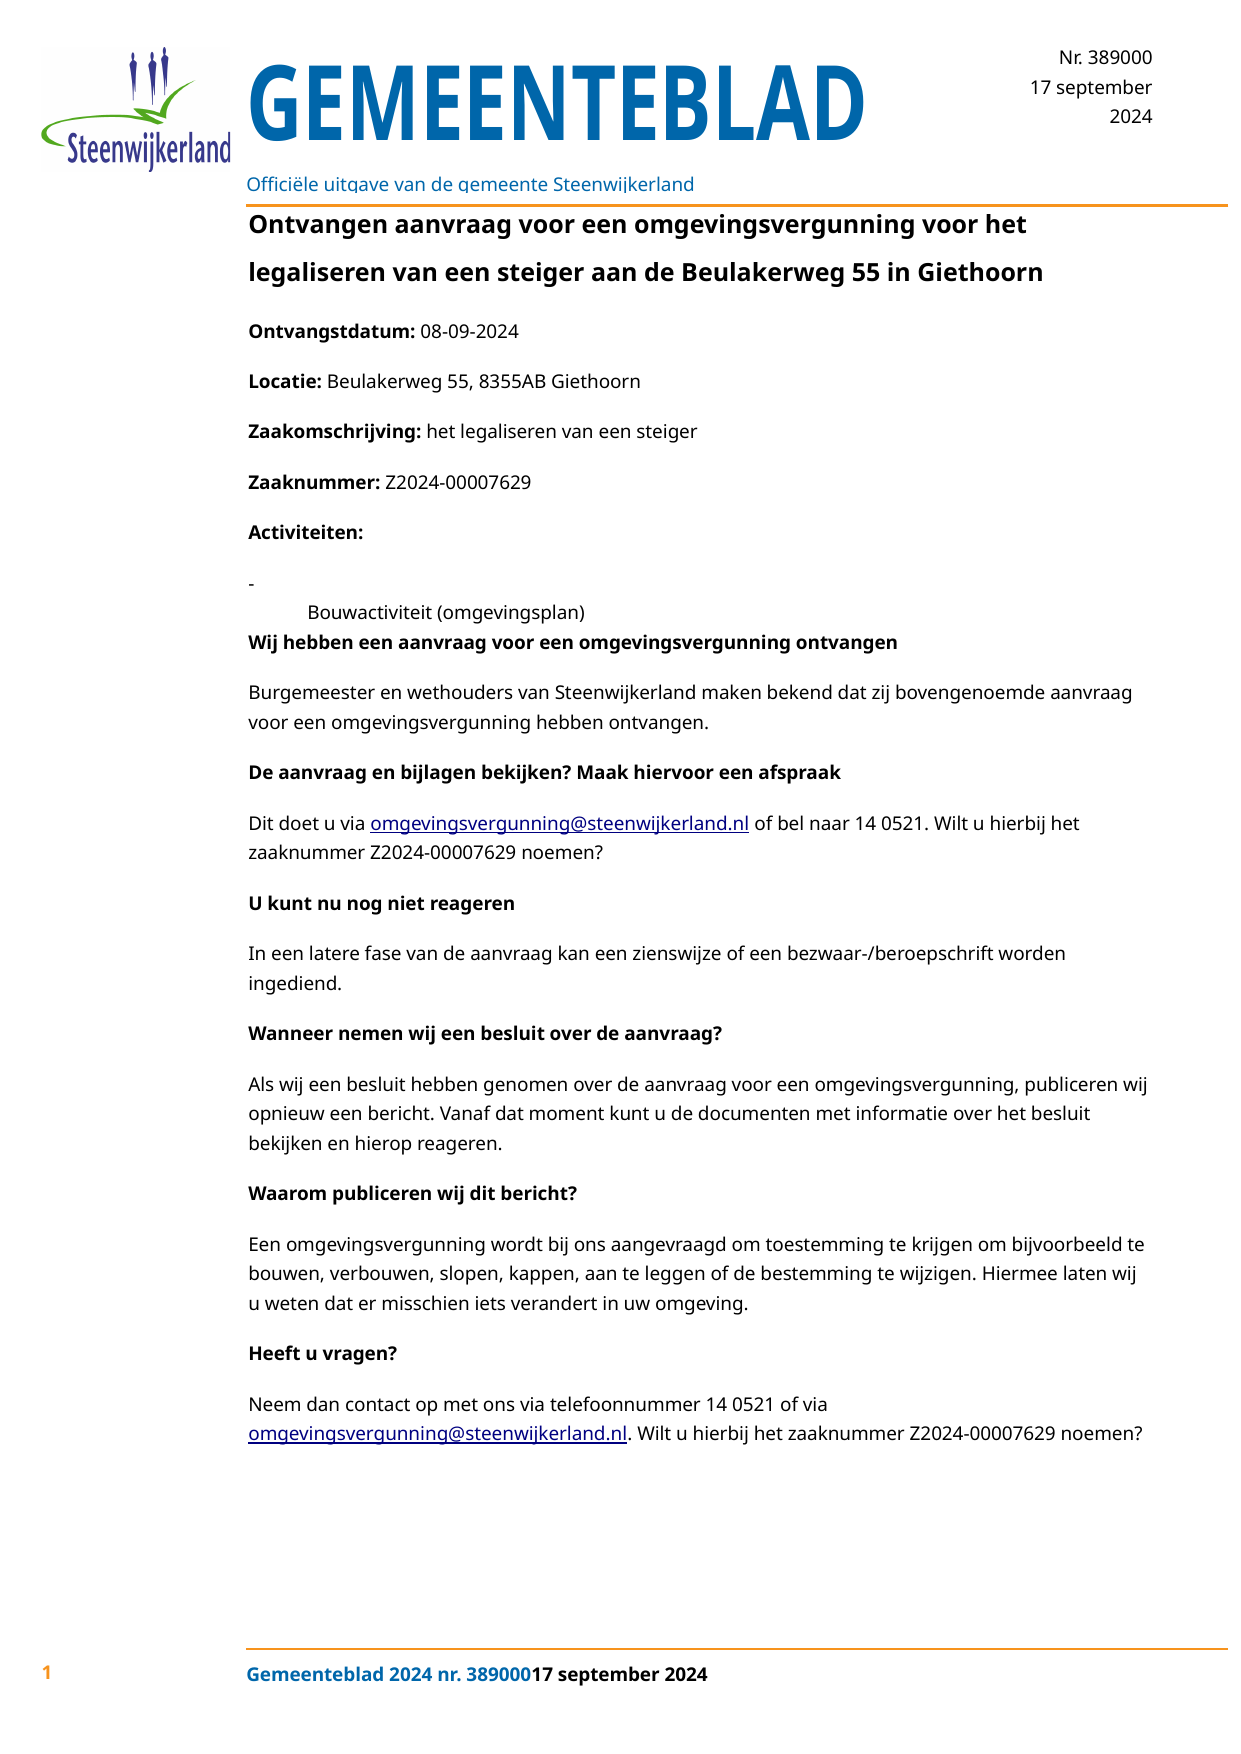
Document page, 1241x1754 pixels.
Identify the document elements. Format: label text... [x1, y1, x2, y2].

text Wij hebben een aanvraag voor een omgevingsvergunning ontvangen [248, 629, 1152, 655]
text Neem dan contact op met ons via telefoonnummer 14 0521 of via omgevingsvergunning@steenwijkerland.nl. Wilt u hierbij het zaaknummer Z2024-00007629 noemen? [248, 1391, 1152, 1446]
text In een latere fase van de aanvraag kan een zienswijze of een bezwaar-/beroepschrift worden ingediend. [248, 940, 1152, 996]
text Zaakomschrijving: het legaliseren van een steiger [248, 419, 1152, 444]
text U kunt nu nog niet reageren [248, 890, 1152, 916]
text Waarom publiceren wij dit bericht? [248, 1180, 1152, 1206]
text Burgemeester en wethouders van Steenwijkerland maken bekend dat zij bovengenoemde aanvraag voor een omgevingsvergunning hebben ontvangen. [248, 679, 1152, 735]
text Ontvangen aanvraag voor een omgevingsvergunning voor het legaliseren van een steiger aan de Beulakerweg 55 in Giethoorn [248, 207, 1152, 288]
text Een omgevingsvergunning wordt bij ons aangevraagd om toestemming te krijgen om bijvoorbeeld te bouwen, verbouwen, slopen, kappen, aan te leggen of de bestemming te wijzigen. Hiermee laten wij u weten dat er misschien iets verandert in uw omgeving. [248, 1231, 1152, 1316]
list Bouwactiviteit (omgevingsplan) [248, 599, 1152, 625]
text Zaaknummer: Z2024-00007629 [248, 469, 1152, 495]
text Ontvangstdatum: 08-09-2024 [248, 318, 1152, 344]
text Als wij een besluit hebben genomen over de aanvraag voor een omgevingsvergunning, publiceren wij opnieuw een bericht. Vanaf dat moment kunt u de documenten met informatie over het besluit bekijken en hierop reageren. [248, 1071, 1152, 1156]
picture [41, 47, 231, 172]
text Wanneer nemen wij een besluit over de aanvraag? [248, 1020, 1152, 1046]
text Locatie: Beulakerweg 55, 8355AB Giethoorn [248, 368, 1152, 394]
text De aanvraag en bijlagen bekijken? Maak hiervoor een afspraak [248, 759, 1152, 785]
text Dit doet u via omgevingsvergunning@steenwijkerland.nl of bel naar 14 0521. Wilt u hierbij het zaaknummer Z2024-00007629 noemen? [248, 810, 1152, 865]
text Heeft u vragen? [248, 1340, 1152, 1366]
text Activiteiten: [248, 519, 1152, 545]
